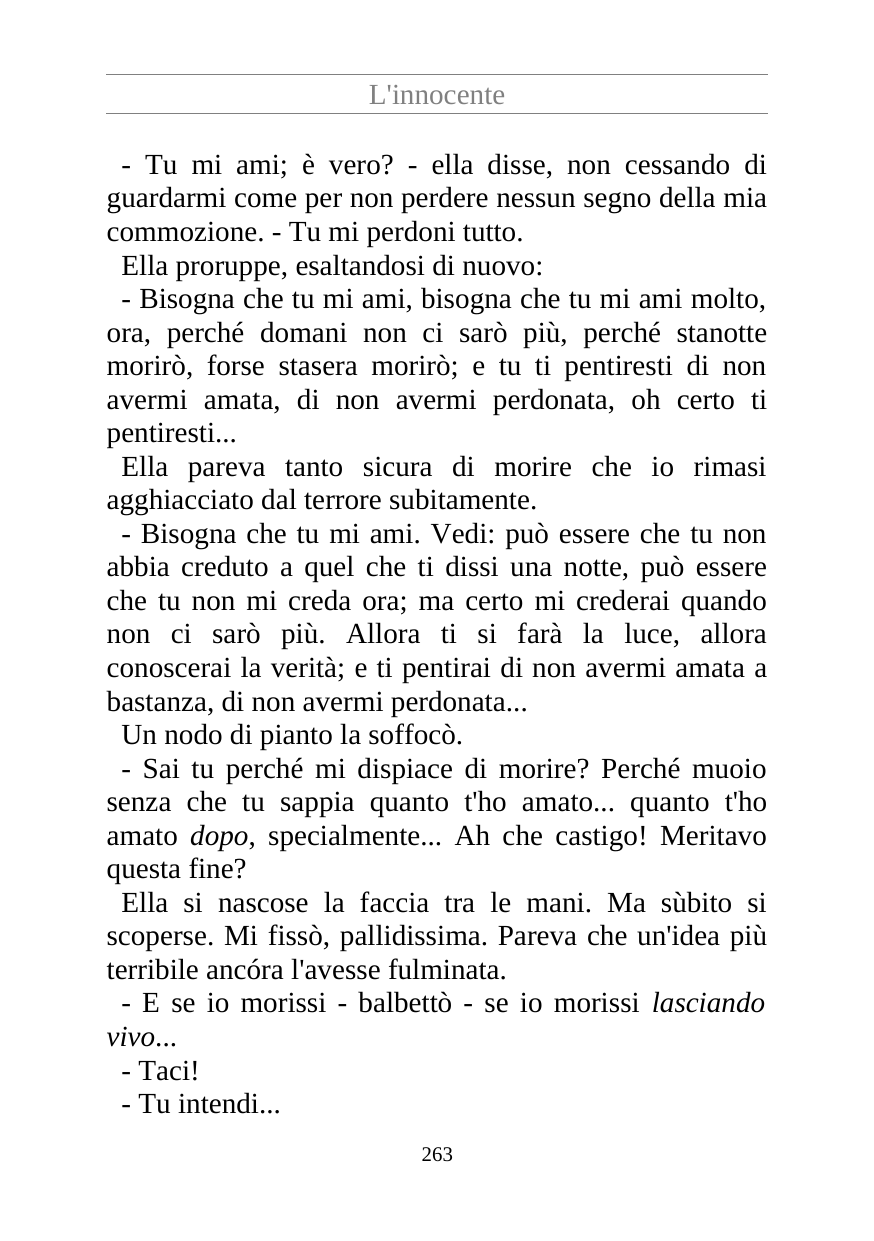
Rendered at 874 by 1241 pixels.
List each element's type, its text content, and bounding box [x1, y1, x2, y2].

text Ella si nascose la faccia tra le mani. Ma sùbito si scoperse. Mi fissò, pallidissima. Pareva che un'idea più terribile ancóra l'avesse fulminata. [106, 885, 768, 986]
text - Bisogna che tu mi ami, bisogna che tu mi ami molto, ora, perché domani non ci sarò più, perché stanotte morirò, forse stasera morirò; e tu ti pentiresti di non avermi amata, di non avermi perdonata, oh certo ti pentiresti... [106, 281, 768, 449]
text Ella proruppe, esaltandosi di nuovo: [106, 248, 768, 281]
text - Tu mi ami; è vero? - ella disse, non cessando di guardarmi come per non perdere nessun segno della mia commozione. - Tu mi perdoni tutto. [106, 147, 768, 248]
text - Sai tu perché mi dispiace di morire? Perché muoio senza che tu sappia quanto t'ho amato... quanto t'ho amato dopo, specialmente... Ah che castigo! Meritavo questa fine? [106, 751, 768, 885]
text Ella pareva tanto sicura di morire che io rimasi agghiacciato dal terrore subitamente. [106, 449, 768, 516]
text - Taci! [106, 1053, 768, 1086]
text Un nodo di pianto la soffocò. [106, 717, 768, 751]
text - Tu intendi... [106, 1086, 768, 1120]
text - Bisogna che tu mi ami. Vedi: può essere che tu non abbia creduto a quel che ti dissi una notte, può essere che tu non mi creda ora; ma certo mi crederai quando non ci sarò più. Allora ti si farà la luce, allora conoscerai la verità; e ti pentirai di non avermi amata a bastanza, di non avermi perdonata... [106, 516, 768, 717]
text - E se io morissi - balbettò - se io morissi lasciando vivo... [106, 986, 768, 1053]
